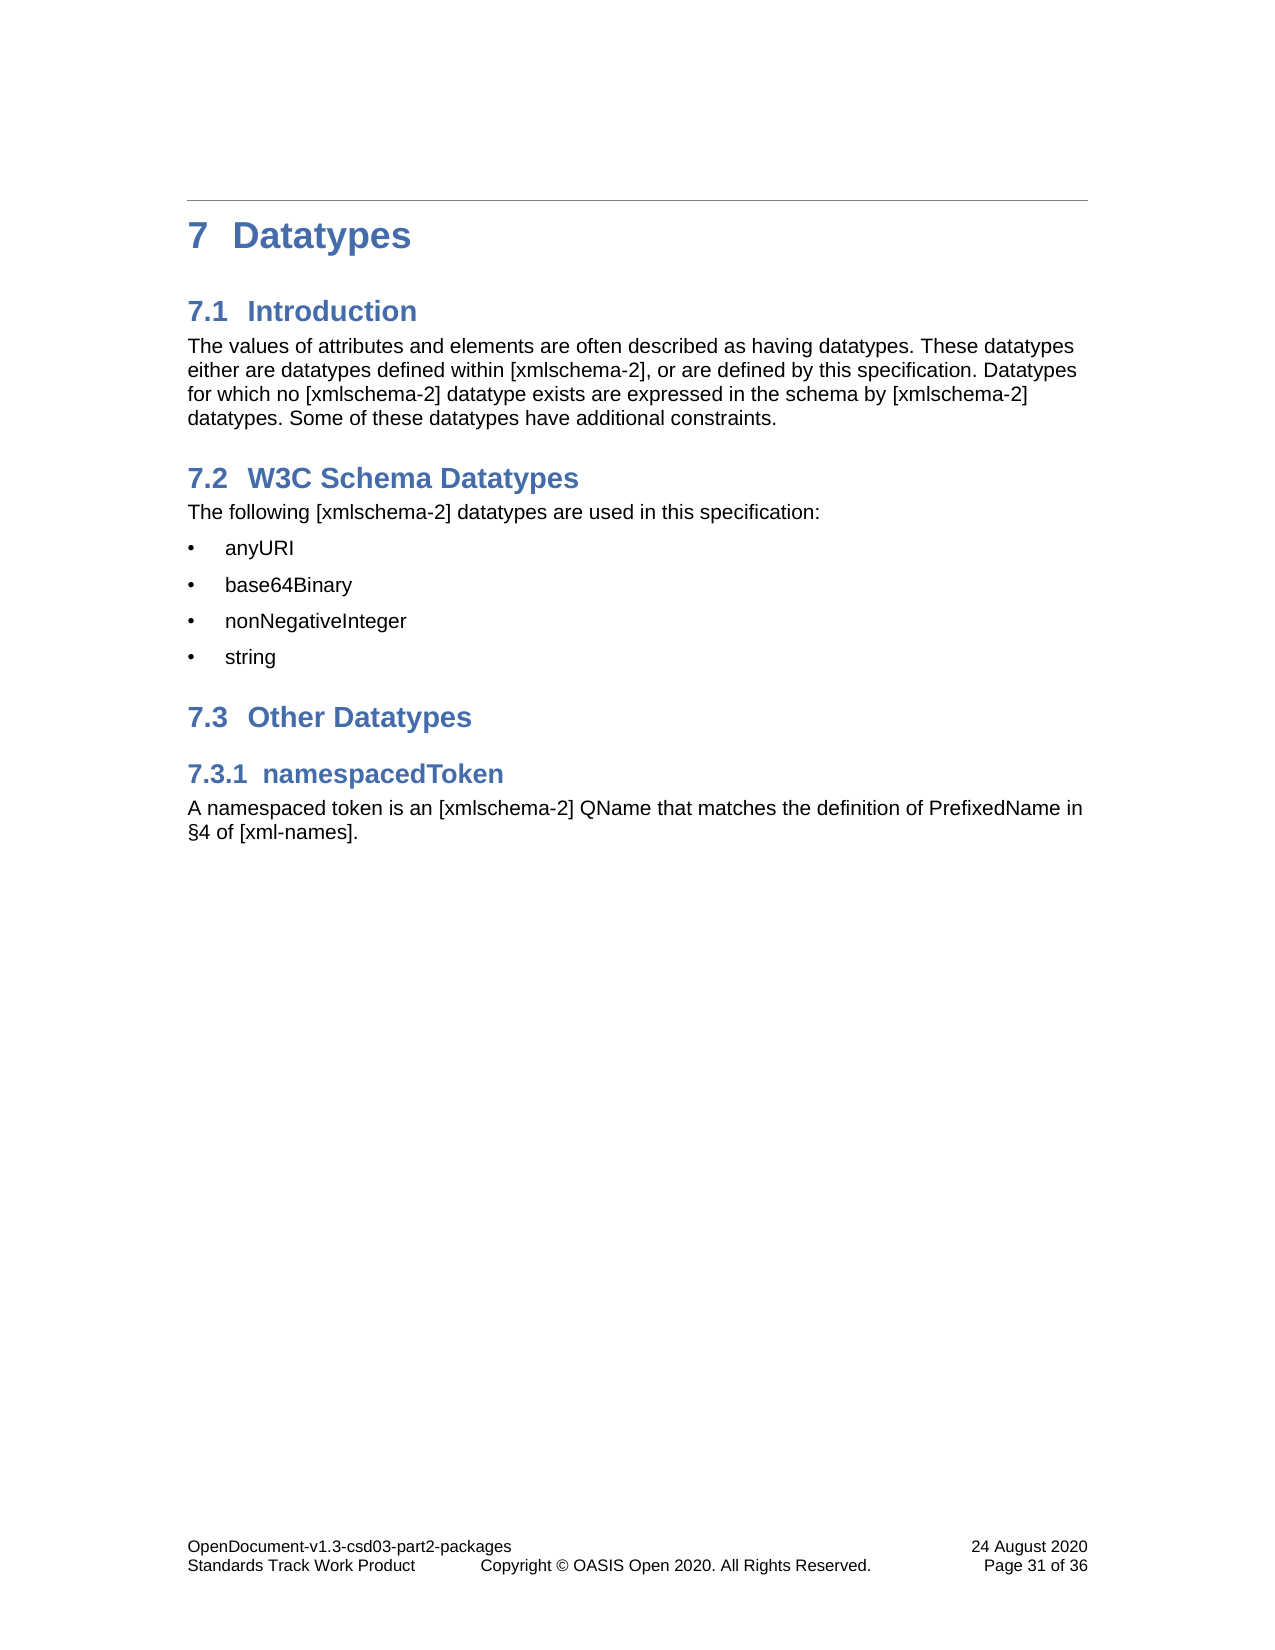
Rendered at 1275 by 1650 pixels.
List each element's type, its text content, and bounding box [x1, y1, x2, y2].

subtitle Other Datatypes [187, 700, 1088, 733]
list base64Binary [187, 572, 1088, 596]
list nonNegativeInteger [187, 608, 1088, 633]
text The values of attributes and elements are often described as having datatypes. These datatypes either are datatypes defined within [xmlschema-2], or are defined by this specification. Datatypes for which no [xmlschema-2] datatype exists are expressed in the schema by [xmlschema-2] datatypes. Some of these datatypes have additional constraints. [187, 334, 1088, 429]
text A namespaced token is an [xmlschema-2] QName that matches the definition of PrefixedName in §4 of [xml-names]. [187, 796, 1088, 843]
subtitle namespacedToken [187, 758, 1088, 789]
subtitle Datatypes [187, 201, 1088, 257]
list anyURI [187, 536, 1088, 560]
subtitle W3C Schema Datatypes [187, 461, 1088, 494]
text The following [xmlschema-2] datatypes are used in this specification: [187, 500, 1088, 524]
subtitle Introduction [187, 294, 1088, 328]
list string [187, 645, 1088, 669]
